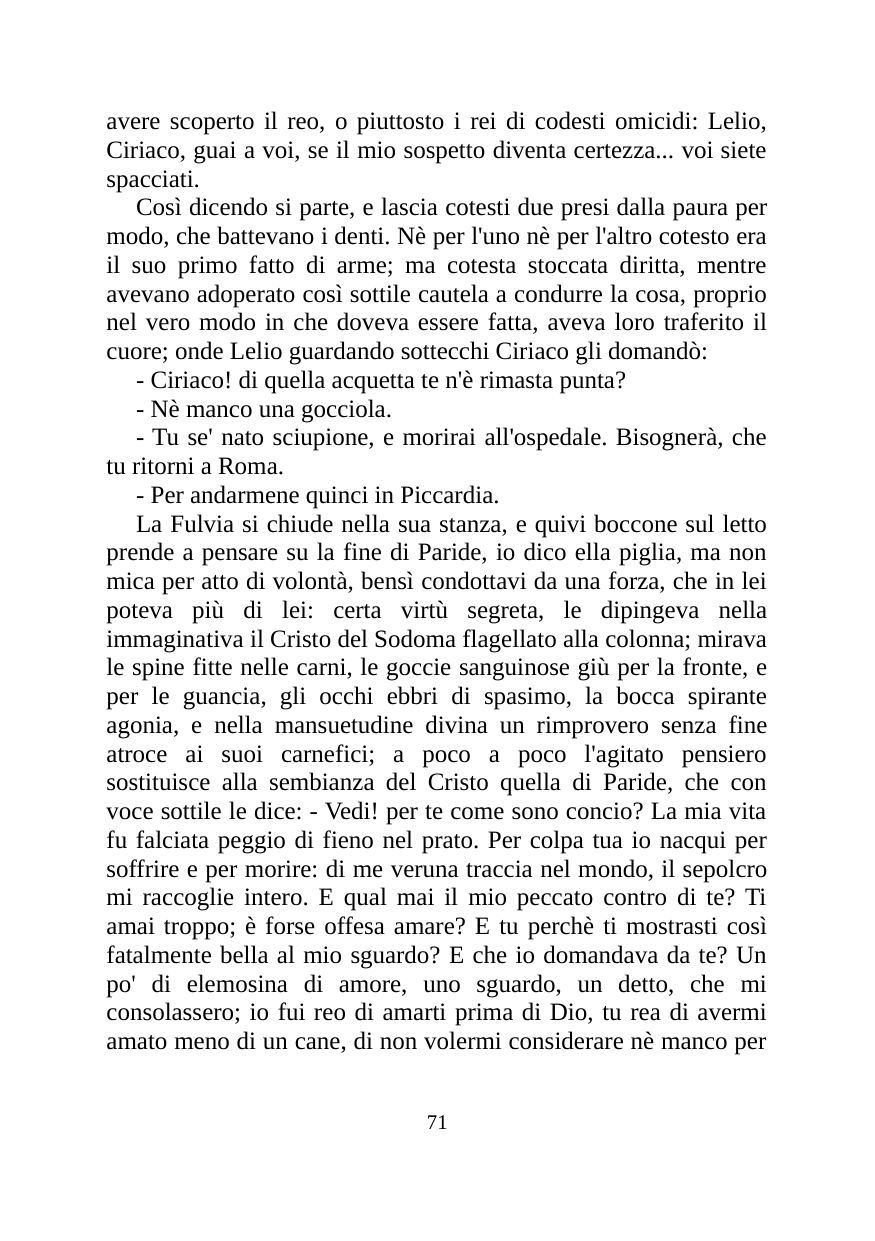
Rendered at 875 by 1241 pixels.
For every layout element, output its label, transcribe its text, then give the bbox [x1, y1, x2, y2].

text - Tu se' nato sciupione, e morirai all'ospedale. Bisognerà, che tu ritorni a Roma. [106, 422, 768, 480]
text Così dicendo si parte, e lascia cotesti due presi dalla paura per modo, che battevano i denti. Nè per l'uno nè per l'altro cotesto era il suo primo fatto di arme; ma cotesta stoccata diritta, mentre avevano adoperato così sottile cautela a condurre la cosa, proprio nel vero modo in che doveva essere fatta, aveva loro traferito il cuore; onde Lelio guardando sottecchi Ciriaco gli domandò: [106, 192, 768, 365]
text La Fulvia si chiude nella sua stanza, e quivi boccone sul letto prende a pensare su la fine di Paride, io dico ella piglia, ma non mica per atto di volontà, bensì condottavi da una forza, che in lei poteva più di lei: certa virtù segreta, le dipingeva nella immaginativa il Cristo del Sodoma flagellato alla colonna; mirava le spine fitte nelle carni, le goccie sanguinose giù per la fronte, e per le guancia, gli occhi ebbri di spasimo, la bocca spirante agonia, e nella mansuetudine divina un rimprovero senza fine atroce ai suoi carnefici; a poco a poco l'agitato pensiero sostituisce alla sembianza del Cristo quella di Paride, che con voce sottile le dice: - Vedi! per te come sono concio? La mia vita fu falciata peggio di fieno nel prato. Per colpa tua io nacqui per soffrire e per morire: di me veruna traccia nel mondo, il sepolcro mi raccoglie intero. E qual mai il mio peccato contro di te? Ti amai troppo; è forse offesa amare? E tu perchè ti mostrasti così fatalmente bella al mio sguardo? E che io domandava da te? Un po' di elemosina di amore, uno sguardo, un detto, che mi consolassero; io fui reo di amarti prima di Dio, tu rea di avermi amato meno di un cane, di non volermi considerare nè manco per [106, 509, 768, 1055]
text avere scoperto il reo, o piuttosto i rei di codesti omicidi: Lelio, Ciriaco, guai a voi, se il mio sospetto diventa certezza... voi siete spacciati. [106, 106, 768, 192]
text - Nè manco una gocciola. [106, 394, 768, 422]
text - Per andarmene quinci in Piccardia. [106, 480, 768, 509]
text - Ciriaco! di quella acquetta te n'è rimasta punta? [106, 365, 768, 394]
